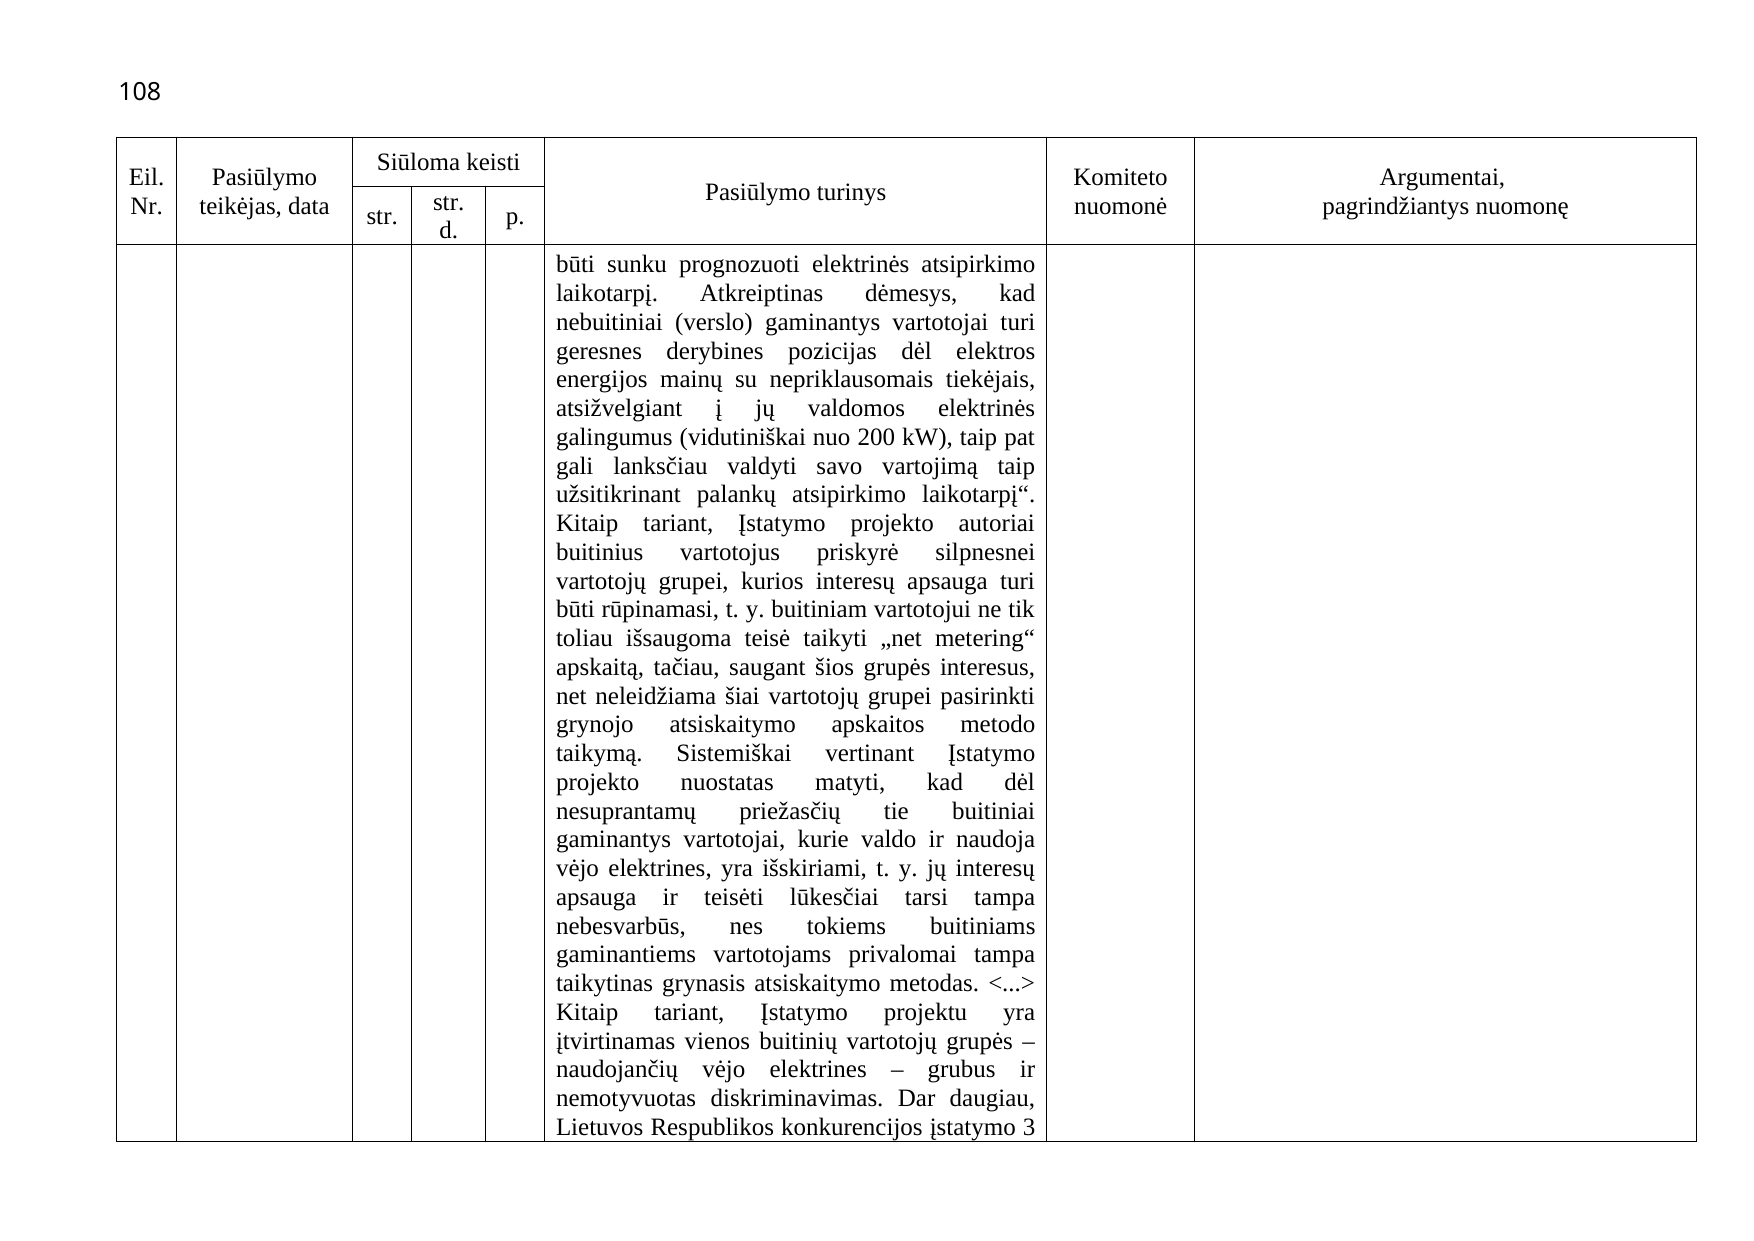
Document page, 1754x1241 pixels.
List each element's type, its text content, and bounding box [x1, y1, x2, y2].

table_cell [177, 245, 352, 1141]
table_cell [1195, 245, 1696, 1141]
table_header Eil. Nr. [117, 138, 176, 244]
table_header Siūloma keisti [353, 138, 544, 186]
table_cell [117, 245, 176, 1141]
table_cell p. [486, 187, 544, 244]
table_cell [412, 245, 485, 1141]
table_cell būti sunku prognozuoti elektrinės atsipirkimo laikotarpį. Atkreiptinas dėmesys, kad nebuitiniai (verslo) gaminantys vartotojai turi geresnes derybines pozicijas dėl elektros energijos mainų su nepriklausomais tiekėjais, atsižvelgiant į jų valdomos elektrinės galingumus (vidutiniškai nuo 200 kW), taip pat gali lanksčiau valdyti savo vartojimą taip užsitikrinant palankų atsipirkimo laikotarpį“. Kitaip tariant, Įstatymo projekto autoriai buitinius vartotojus priskyrė silpnesnei vartotojų grupei, kurios interesų apsauga turi būti rūpinamasi, t. y. buitiniam vartotojui ne tik toliau išsaugoma teisė taikyti „net metering“ apskaitą, tačiau, saugant šios grupės interesus, net neleidžiama šiai vartotojų grupei pasirinkti grynojo atsiskaitymo apskaitos metodo taikymą. Sistemiškai vertinant Įstatymo projekto nuostatas matyti, kad dėl nesuprantamų priežasčių tie buitiniai gaminantys vartotojai, kurie valdo ir naudoja vėjo elektrines, yra išskiriami, t. y. jų interesų apsauga ir teisėti lūkesčiai tarsi tampa nebesvarbūs, nes tokiems buitiniams gaminantiems vartotojams privalomai tampa taikytinas grynasis atsiskaitymo metodas. <...> Kitaip tariant, Įstatymo projektu yra įtvirtinamas vienos buitinių vartotojų grupės – naudojančių vėjo elektrines – grubus ir nemotyvuotas diskriminavimas. Dar daugiau, Lietuvos Respublikos konkurencijos įstatymo 3 [545, 245, 1046, 1141]
table_header Argumentai, pagrindžiantys nuomonę [1195, 138, 1696, 244]
table_header Pasiūlymo turinys [545, 138, 1046, 244]
table_header Komiteto nuomonė [1047, 138, 1194, 244]
table_cell str. d. [412, 187, 485, 244]
table_cell [353, 245, 411, 1141]
table_header Pasiūlymo teikėjas, data [177, 138, 352, 244]
table_cell [486, 245, 544, 1141]
table_cell [1047, 245, 1194, 1141]
table_cell str. [353, 187, 411, 244]
